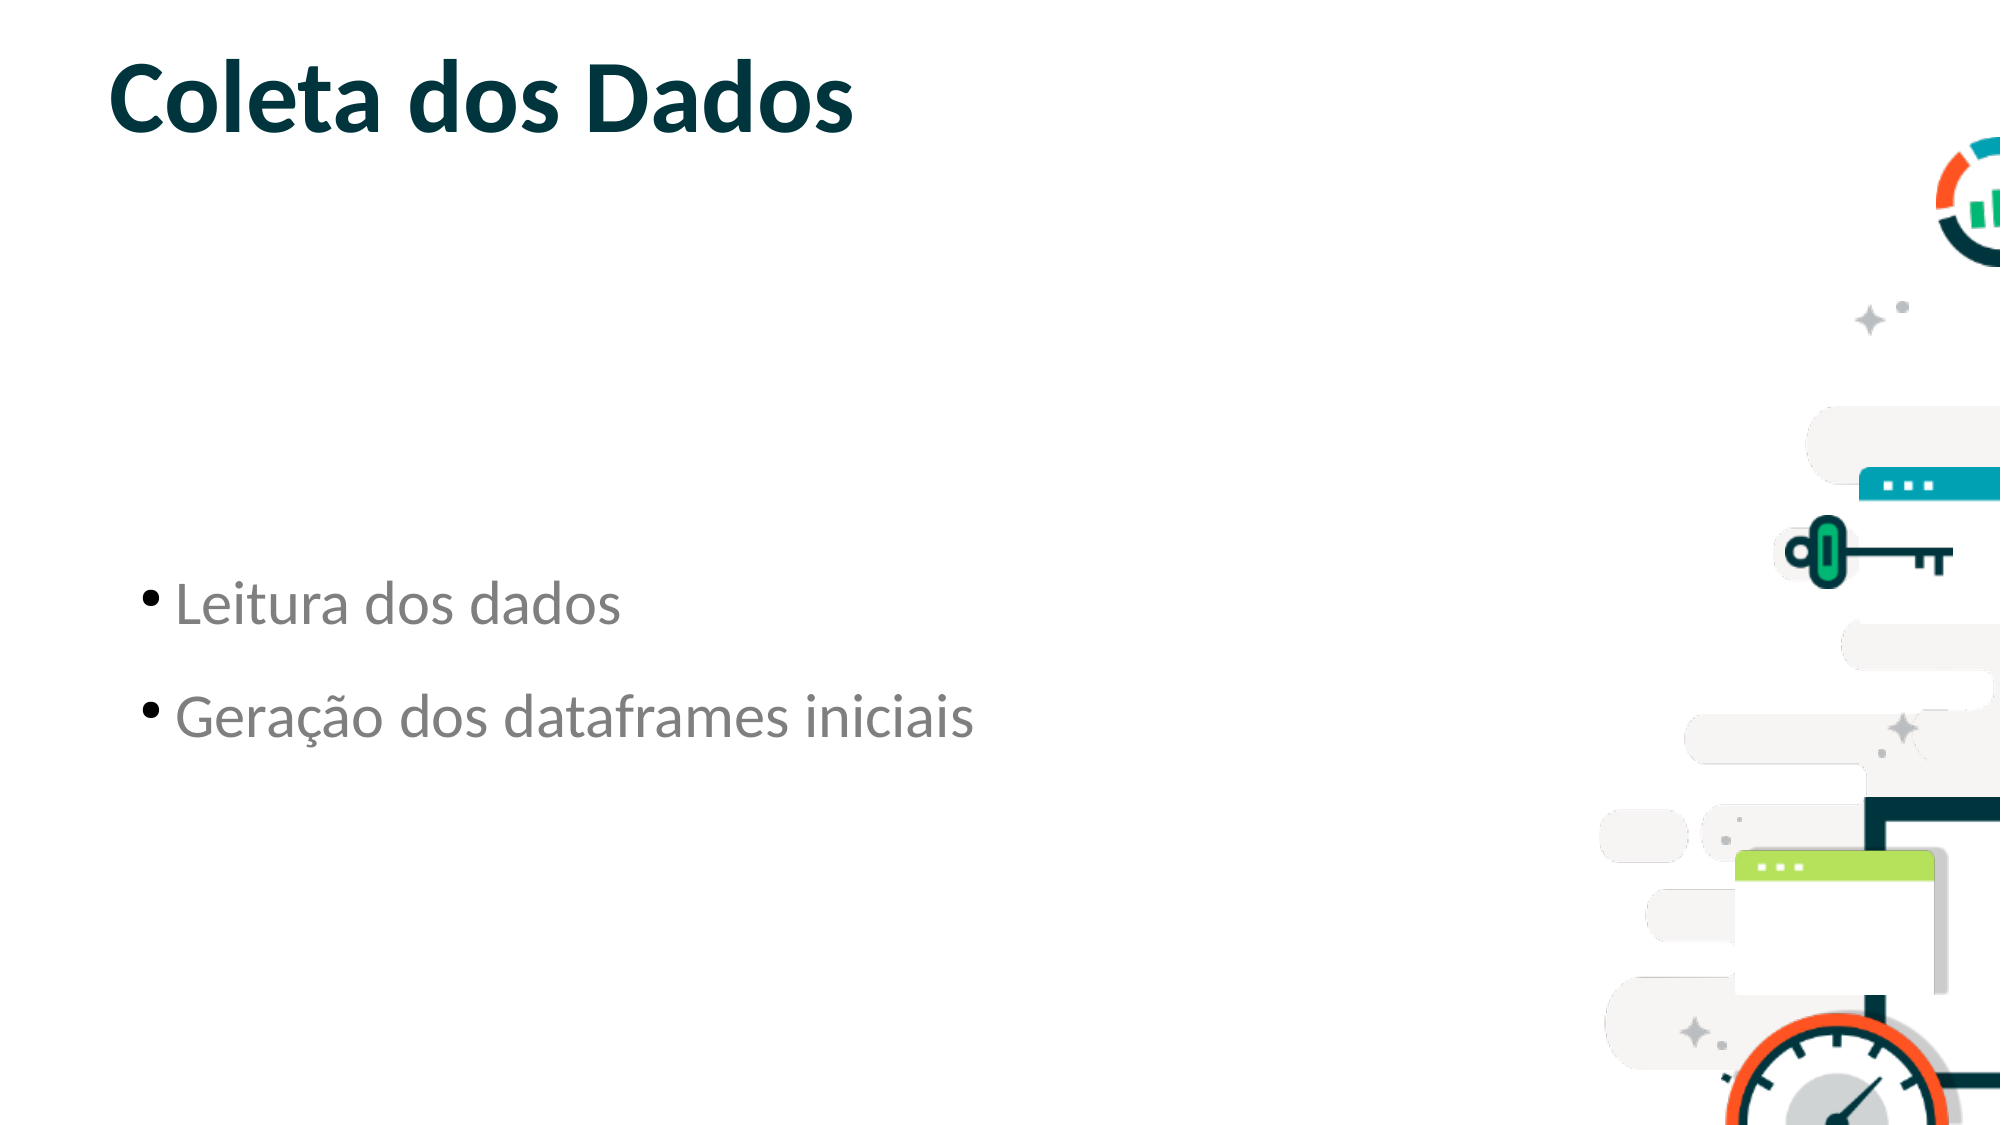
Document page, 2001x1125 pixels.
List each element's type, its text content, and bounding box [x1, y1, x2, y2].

picture [1936, 137, 2000, 267]
subtitle Leitura dos dados Geração dos dataframes iniciais [89, 249, 1590, 1025]
title Coleta dos Dados [94, 0, 1892, 199]
picture [1854, 304, 1886, 336]
picture [1599, 406, 2000, 1125]
picture [1896, 301, 1909, 313]
